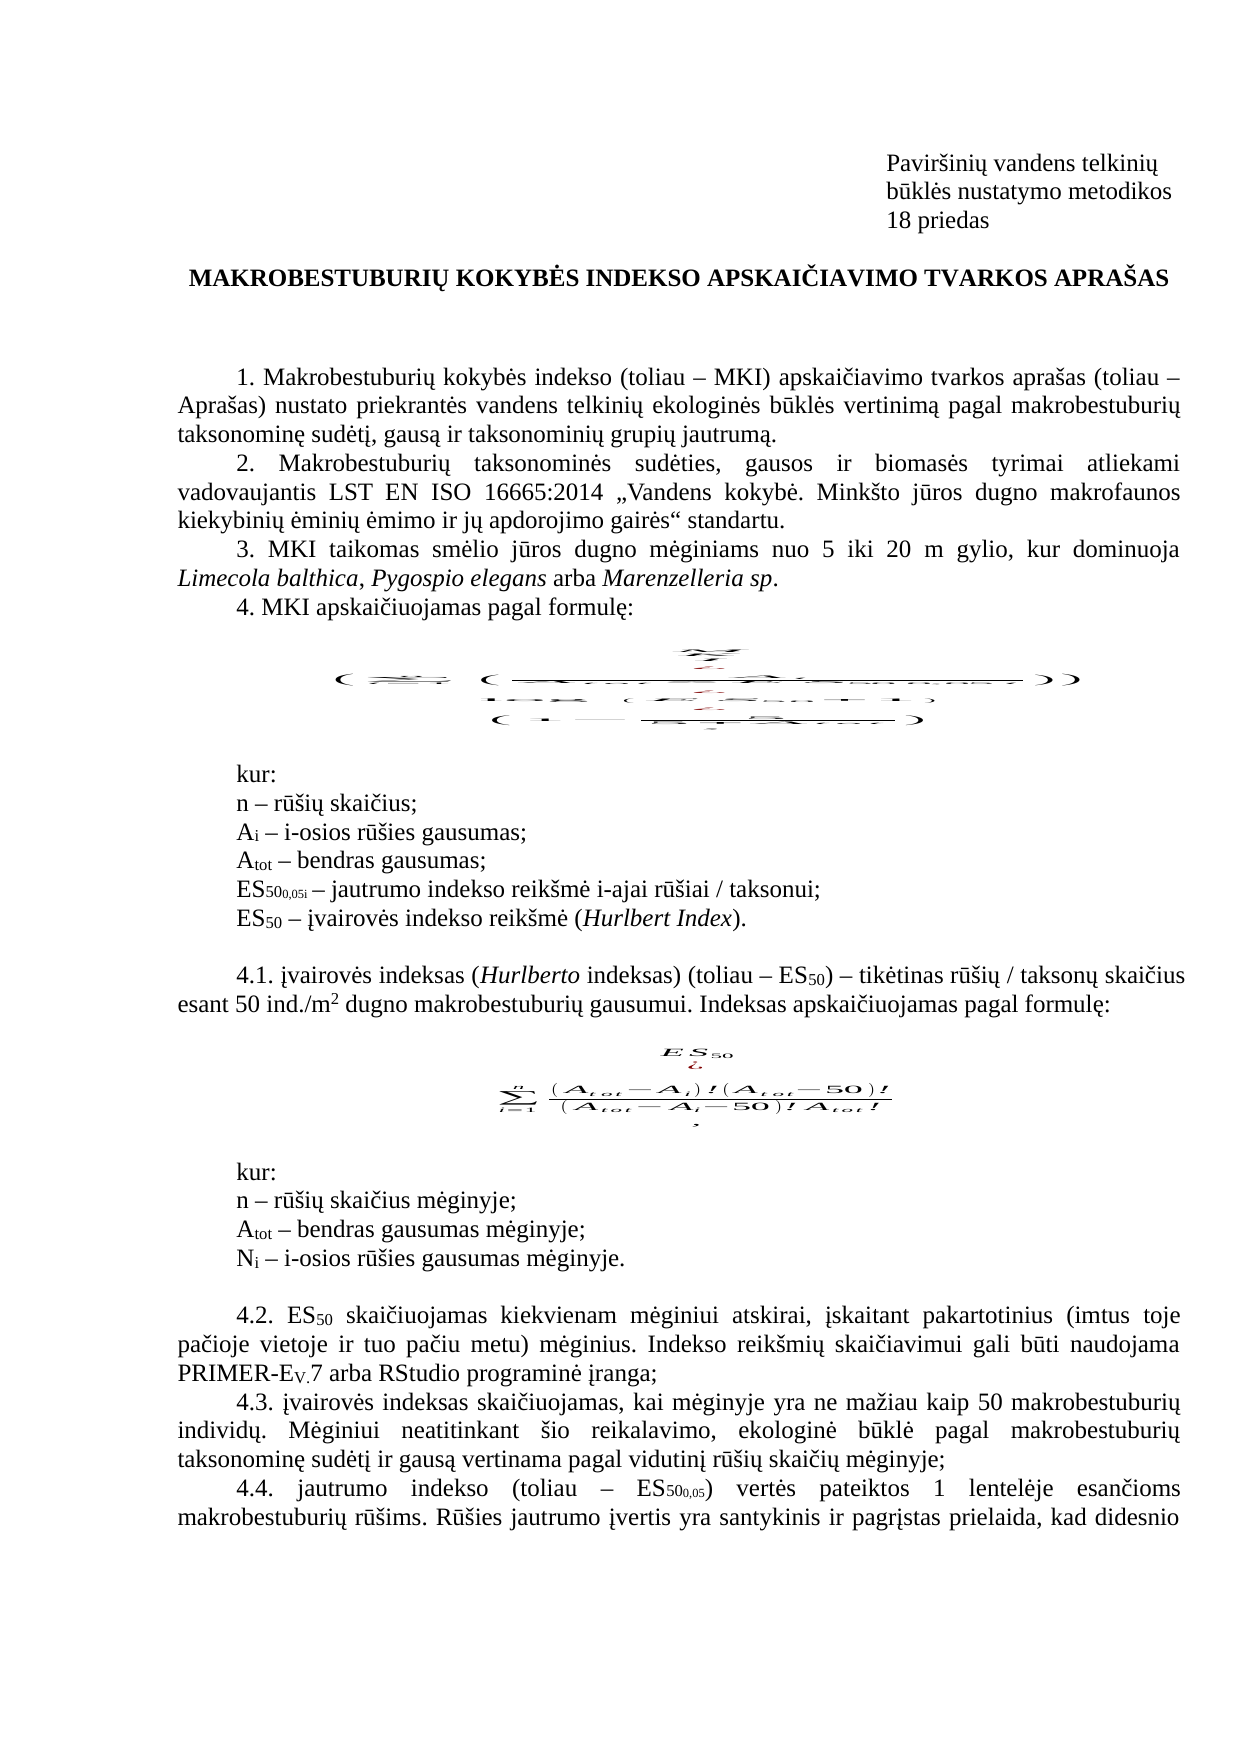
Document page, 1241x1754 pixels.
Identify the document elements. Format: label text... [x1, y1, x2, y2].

text 4.3. įvairovės indeksas skaičiuojamas, kai mėginyje yra ne mažiau kaip 50 makrobestuburių individų. Mėginiui neatitinkant šio reikalavimo, ekologinė būklė pagal makrobestuburių taksonominę sudėtį ir gausą vertinama pagal vidutinį rūšių skaičių mėginyje; [177, 1387, 1181, 1473]
text Ni – i-osios rūšies gausumas mėginyje. [177, 1243, 1181, 1272]
text 4.4. jautrumo indekso (toliau – ES500,05) vertės pateiktos 1 lentelėje esančioms makrobestuburių rūšims. Rūšies jautrumo įvertis yra santykinis ir pagrįstas prielaida, kad didesnio [177, 1473, 1181, 1530]
text 2. Makrobestuburių taksonominės sudėties, gausos ir biomasės tyrimai atliekami vadovaujantis LST EN ISO 16665:2014 „Vandens kokybė. Minkšto jūros dugno makrofaunos kiekybinių ėminių ėmimo ir jų apdorojimo gairės“ standartu. [177, 448, 1181, 534]
text 4.1. įvairovės indeksas (Hurlberto indeksas) (toliau – ES50) – tikėtinas rūšių / taksonų skaičius esant 50 ind./m2 dugno makrobestuburių gausumui. Indeksas apskaičiuojamas pagal formulę: [177, 960, 1186, 1018]
text n – rūšių skaičius; [177, 788, 1181, 817]
text ES50 – įvairovės indekso reikšmė (Hurlbert Index). [177, 903, 1181, 932]
text 1. Makrobestuburių kokybės indekso (toliau – MKI) apskaičiavimo tvarkos aprašas (toliau – Aprašas) nustato priekrantės vandens telkinių ekologinės būklės vertinimą pagal makrobestuburių taksonominę sudėtį, gausą ir taksonominių grupių jautrumą. [177, 362, 1181, 448]
text MAKROBESTUBURIŲ KOKYBĖS INDEKSO APSKAIČIAVIMO TVARKOS APRAŠAS [177, 263, 1181, 291]
text kur: [177, 1157, 1181, 1185]
text 4.2. ES50 skaičiuojamas kiekvienam mėginiui atskirai, įskaitant pakartotinius (imtus toje pačioje vietoje ir tuo pačiu metu) mėginius. Indekso reikšmių skaičiavimui gali būti naudojama PRIMER-EV.7 arba RStudio programinė įranga; [177, 1300, 1181, 1387]
text būklės nustatymo metodikos [886, 176, 1181, 205]
text 4. MKI apskaičiuojamas pagal formulę: [236, 592, 1181, 620]
text Ai – i-osios rūšies gausumas; [177, 817, 1181, 845]
text Atot – bendras gausumas mėginyje; [177, 1214, 1181, 1243]
text Paviršinių vandens telkinių [886, 148, 1181, 176]
text 18 priedas [886, 205, 1181, 234]
text ES500,05i – jautrumo indekso reikšmė i-ajai rūšiai / taksonui; [177, 874, 1181, 903]
text Atot – bendras gausumas; [177, 845, 1181, 874]
text n – rūšių skaičius mėginyje; [177, 1185, 1181, 1214]
text 3. MKI taikomas smėlio jūros dugno mėginiams nuo 5 iki 20 m gylio, kur dominuoja Limecola balthica, Pygospio elegans arba Marenzelleria sp. [177, 534, 1181, 592]
text kur: [177, 759, 1181, 788]
